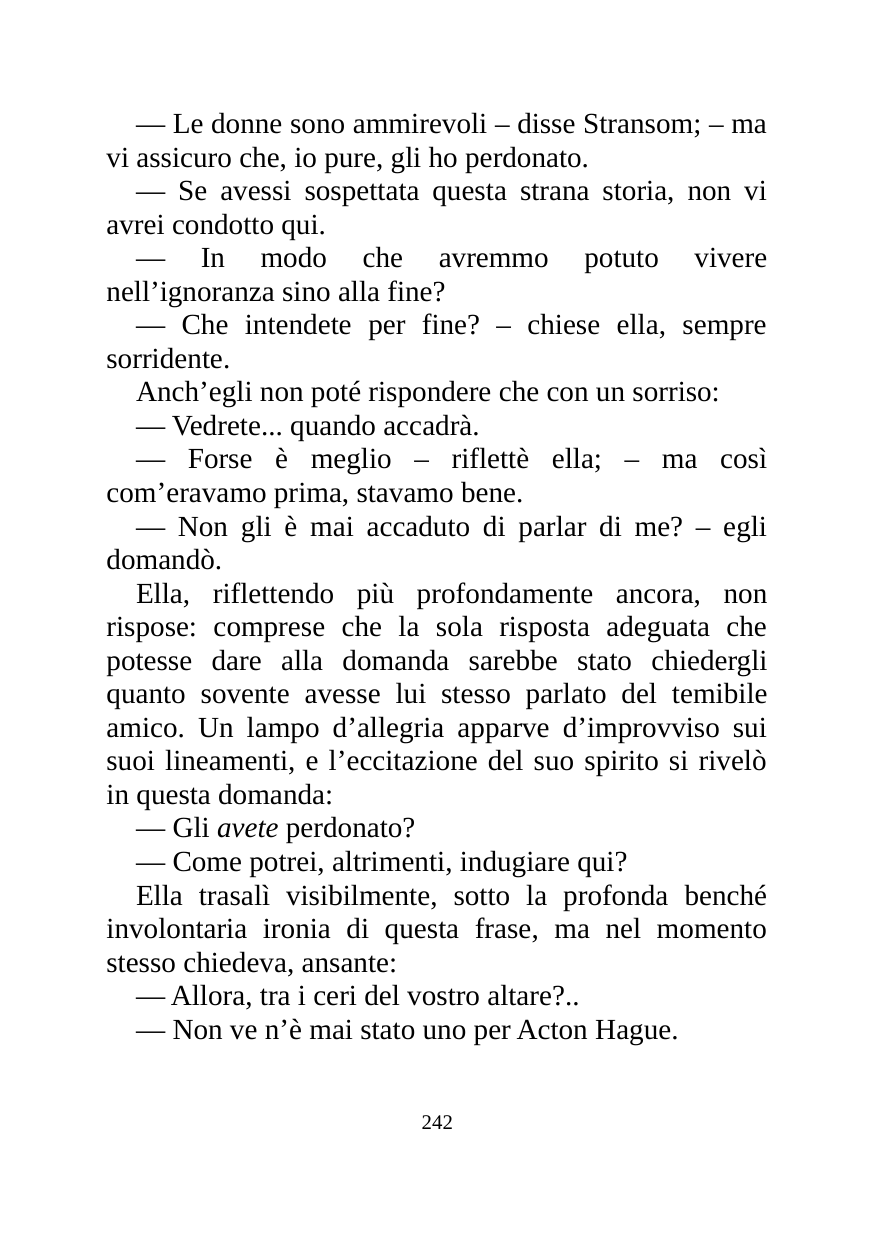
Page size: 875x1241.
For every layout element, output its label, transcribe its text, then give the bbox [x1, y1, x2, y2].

text — Gli avete perdonato? [106, 811, 768, 844]
text — Se avessi sospettata questa strana storia, non vi avrei condotto qui. [106, 173, 768, 240]
text — Le donne sono ammirevoli – disse Stransom; – ma vi assicuro che, io pure, gli ho perdonato. [106, 106, 768, 173]
text — In modo che avremmo potuto vivere nell’ignoranza sino alla fine? [106, 240, 768, 307]
text Ella, riflettendo più profondamente ancora, non rispose: comprese che la sola risposta adeguata che potesse dare alla domanda sarebbe stato chiedergli quanto sovente avesse lui stesso parlato del temibile amico. Un lampo d’allegria apparve d’improvviso sui suoi lineamenti, e l’eccitazione del suo spirito si rivelò in questa domanda: [106, 576, 768, 811]
text — Che intendete per fine? – chiese ella, sempre sorridente. [106, 307, 768, 374]
text — Non ve n’è mai stato uno per Acton Hague. [106, 1012, 768, 1045]
text — Come potrei, altrimenti, indugiare qui? [106, 844, 768, 878]
text — Forse è meglio – riflettè ella; – ma così com’eravamo prima, stavamo bene. [106, 442, 768, 509]
text — Allora, tra i ceri del vostro altare?.. [106, 978, 768, 1012]
text Ella trasalì visibilmente, sotto la profonda benché involontaria ironia di questa frase, ma nel momento stesso chiedeva, ansante: [106, 878, 768, 978]
text — Non gli è mai accaduto di parlar di me? – egli domandò. [106, 509, 768, 576]
text Anch’egli non poté rispondere che con un sorriso: [106, 374, 768, 408]
text — Vedrete... quando accadrà. [106, 408, 768, 442]
